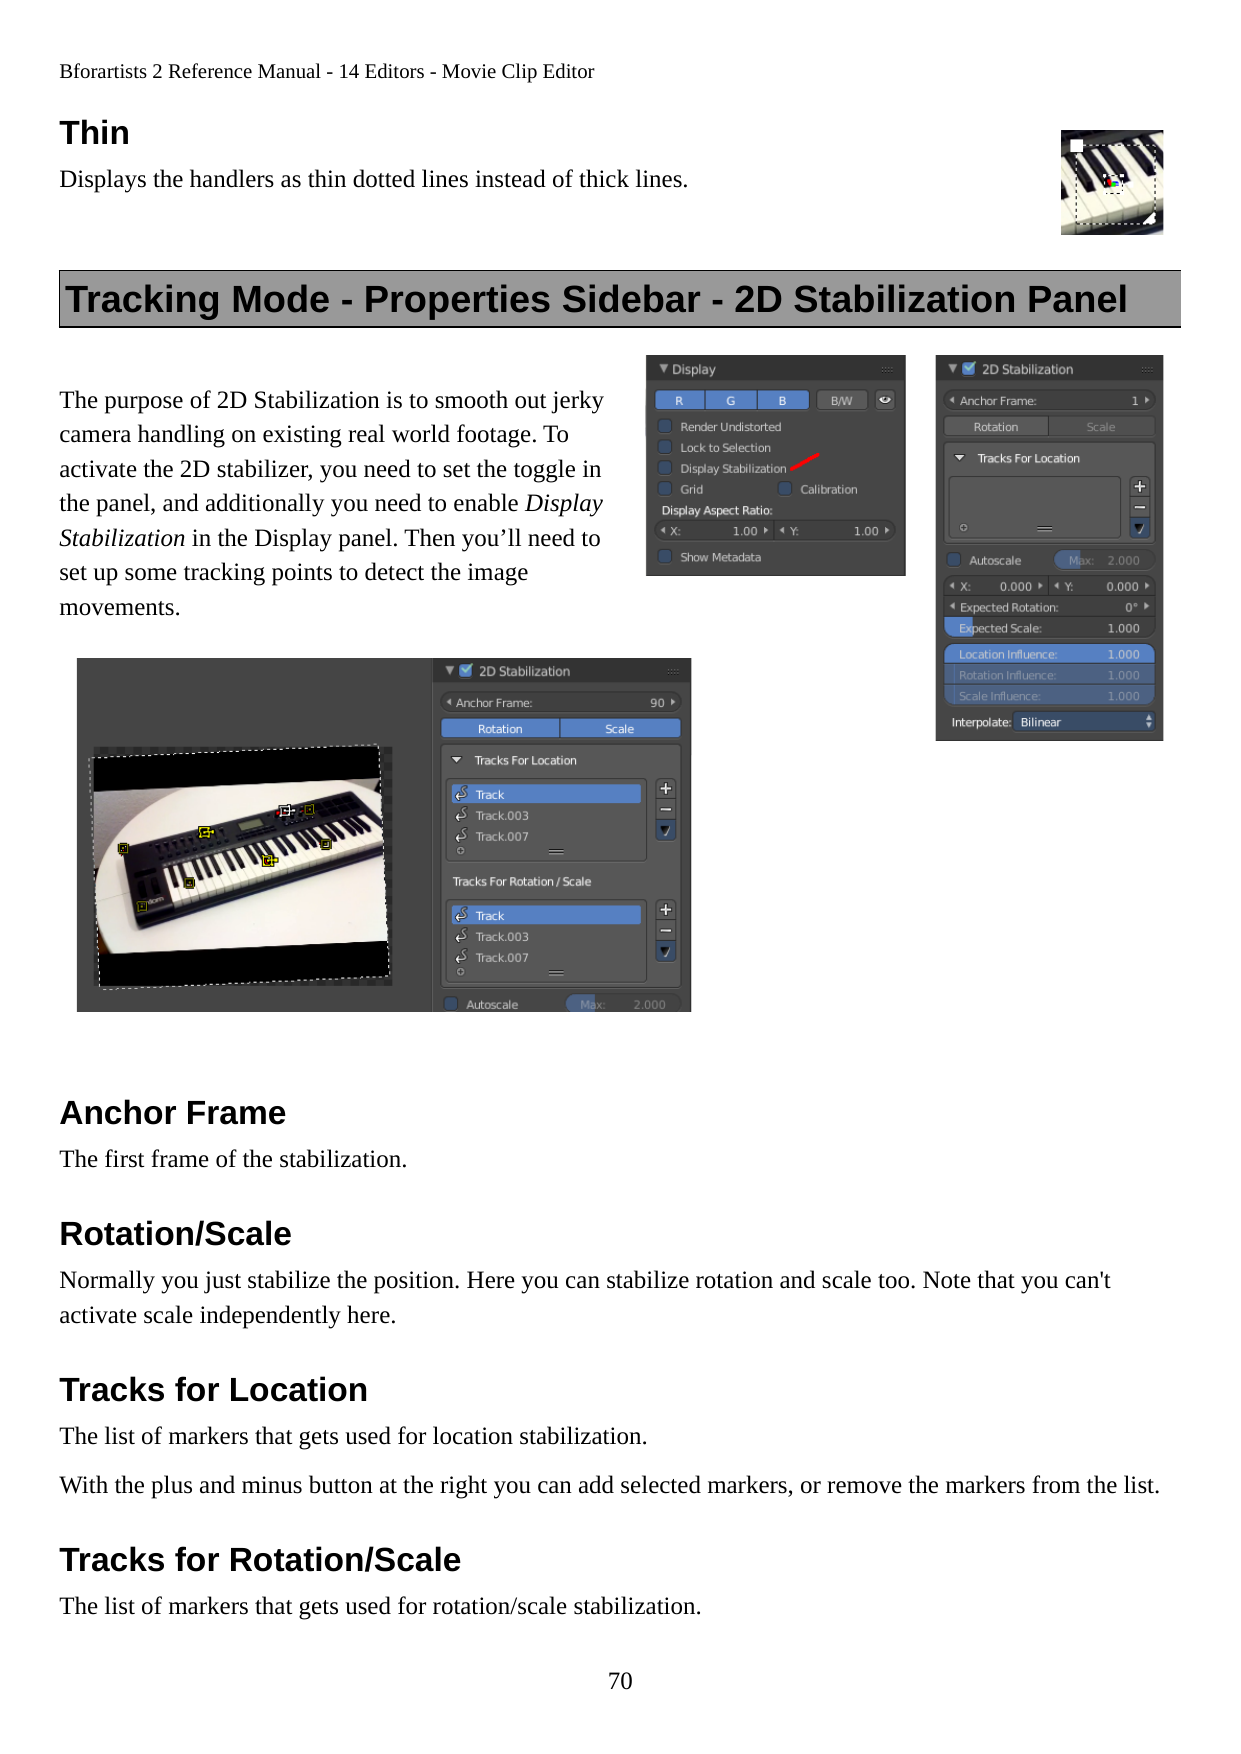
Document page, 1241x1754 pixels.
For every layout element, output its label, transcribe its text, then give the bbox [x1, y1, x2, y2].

text The list of markers that gets used for rotation/scale stabilization. [59, 1591, 1181, 1619]
text Normally you just stabilize the position. Here you can stabilize rotation and scale too. Note that you can't activate scale independently here. [59, 1265, 1181, 1328]
picture [1061, 130, 1164, 235]
subtitle Tracks for Rotation/Scale [59, 1540, 1181, 1578]
subtitle Rotation/Scale [59, 1214, 1181, 1253]
text With the plus and minus button at the right you can add selected markers, or remove the markers from the list. [59, 1470, 1181, 1498]
text The first frame of the stabilization. [59, 1144, 1181, 1173]
subtitle Tracks for Location [59, 1369, 1181, 1408]
subtitle Thin [59, 113, 1181, 151]
picture [645, 355, 906, 576]
picture [935, 355, 1164, 741]
table_header Tracking Mode - Properties Sidebar - 2D Stabilization Panel [60, 271, 1181, 326]
text Displays the handlers as thin dotted lines instead of thick lines. [59, 164, 1061, 192]
picture [76, 658, 692, 1012]
subtitle Anchor Frame [59, 1093, 1181, 1132]
text The list of markers that gets used for location stabilization. [59, 1421, 1181, 1449]
text The purpose of 2D Stabilization is to smooth out jerky camera handling on existing real world footage. To activate the 2D stabilizer, you need to set the toggle in the panel, and additionally you need to enable Display Stabilization in the Display panel. Then you’ll need to set up some tracking points to detect the image movements. [59, 385, 935, 621]
